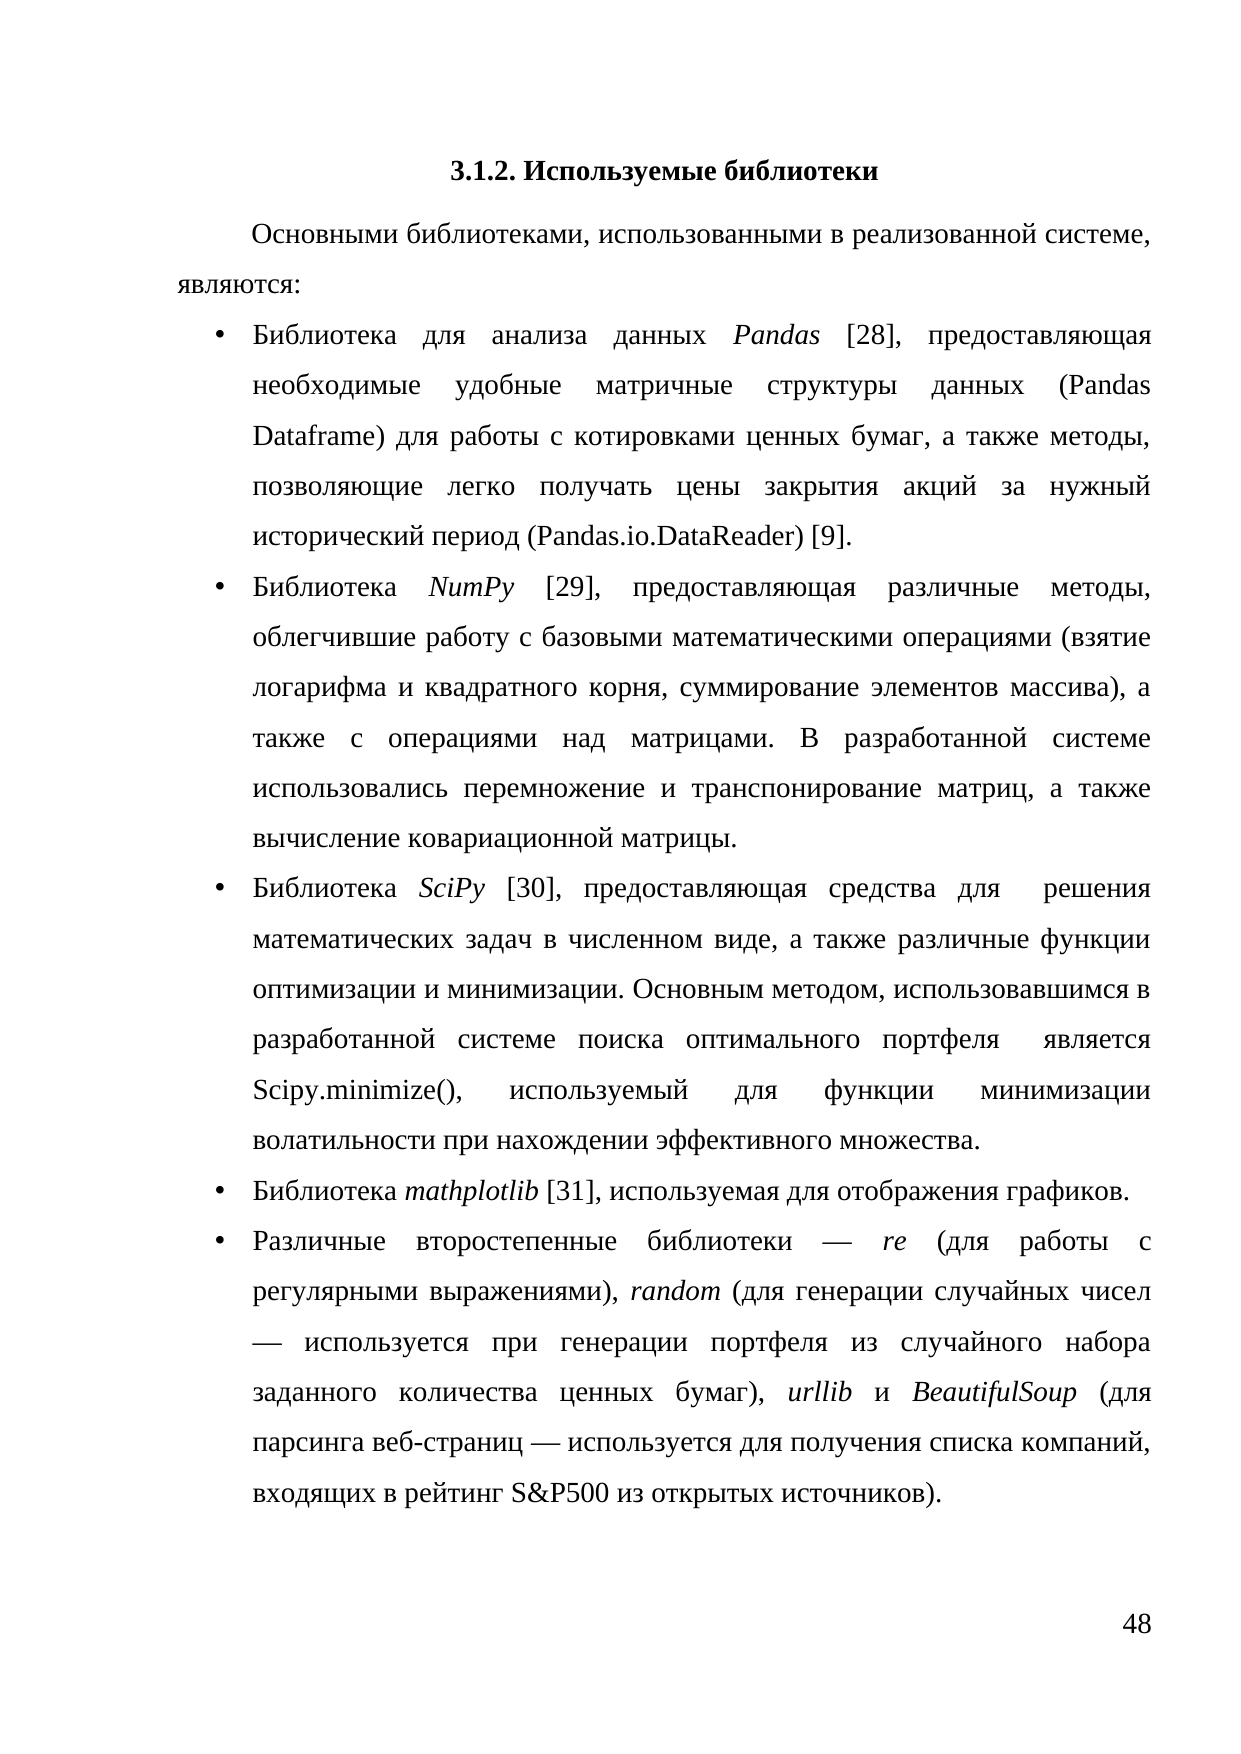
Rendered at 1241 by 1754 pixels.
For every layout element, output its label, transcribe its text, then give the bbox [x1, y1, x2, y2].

list Различные второстепенные библиотеки — re (для работы с регулярными выражениями), random (для генерации случайных чисел — используется при генерации портфеля из случайного набора заданного количества ценных бумаг), urllib и BeautifulSoup (для парсинга веб-страниц — используется для получения списка компаний, входящих в рейтинг S&P500 из открытых источников). [215, 1223, 1152, 1508]
list Библиотека для анализа данных Pandas [28], предоставляющая необходимые удобные матричные структуры данных (Pandas Dataframe) для работы с котировками ценных бумаг, а также методы, позволяющие легко получать цены закрытия акций за нужный исторический период (Pandas.io.DataReader) [9]. [215, 317, 1152, 552]
text Основными библиотеками, использованными в реализованной системе, являются: [177, 216, 1152, 300]
subtitle 3.1.2. Используемые библиотеки [177, 153, 1152, 187]
list Библиотека NumPy [29], предоставляющая различные методы, облегчившие работу с базовыми математическими операциями (взятие логарифма и квадратного корня, суммирование элементов массива), а также с операциями над матрицами. В разработанной системе использовались перемножение и транспонирование матриц, а также вычисление ковариационной матрицы. [215, 569, 1152, 854]
list Библиотека SciPy [30], предоставляющая средства для решения математических задач в численном виде, а также различные функции оптимизации и минимизации. Основным методом, использовавшимся в разработанной системе поиска оптимального портфеля является Scipy.minimize(), используемый для функции минимизации волатильности при нахождении эффективного множества. [215, 871, 1152, 1156]
list Библиотека mathplotlib [31], используемая для отображения графиков. [215, 1173, 1152, 1206]
